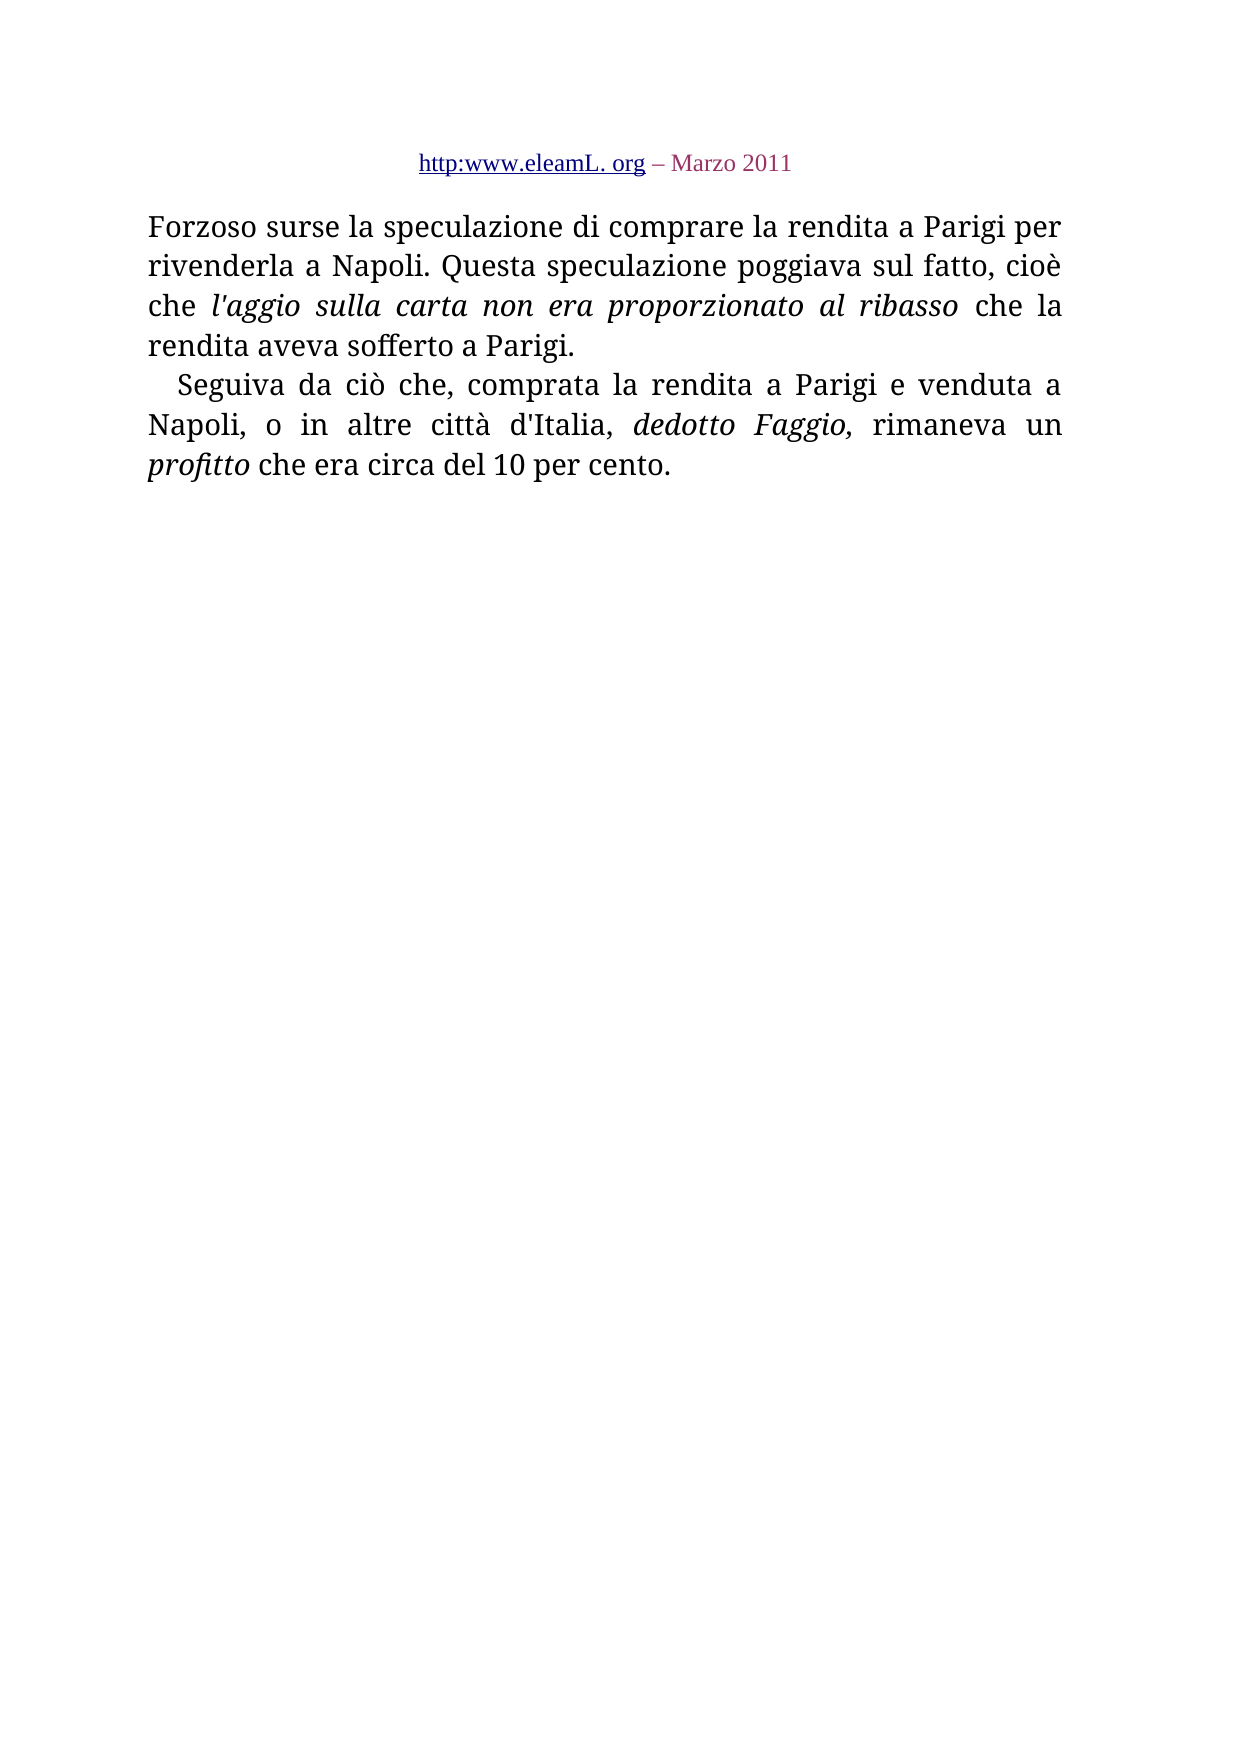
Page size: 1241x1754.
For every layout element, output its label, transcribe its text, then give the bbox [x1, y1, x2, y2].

text Forzoso surse la speculazione di comprare la rendita a Parigi per rivenderla a Napoli. Questa speculazione poggiava sul fatto, cioè che l'aggio sulla carta non era proporzionato al ribasso che la rendita aveva sofferto a Parigi. [148, 206, 1063, 364]
text Seguiva da ciò che, comprata la rendita a Parigi e venduta a Napoli, o in altre città d'Italia, dedotto Faggio, rimaneva un profitto che era circa del 10 per cento. [148, 364, 1063, 484]
